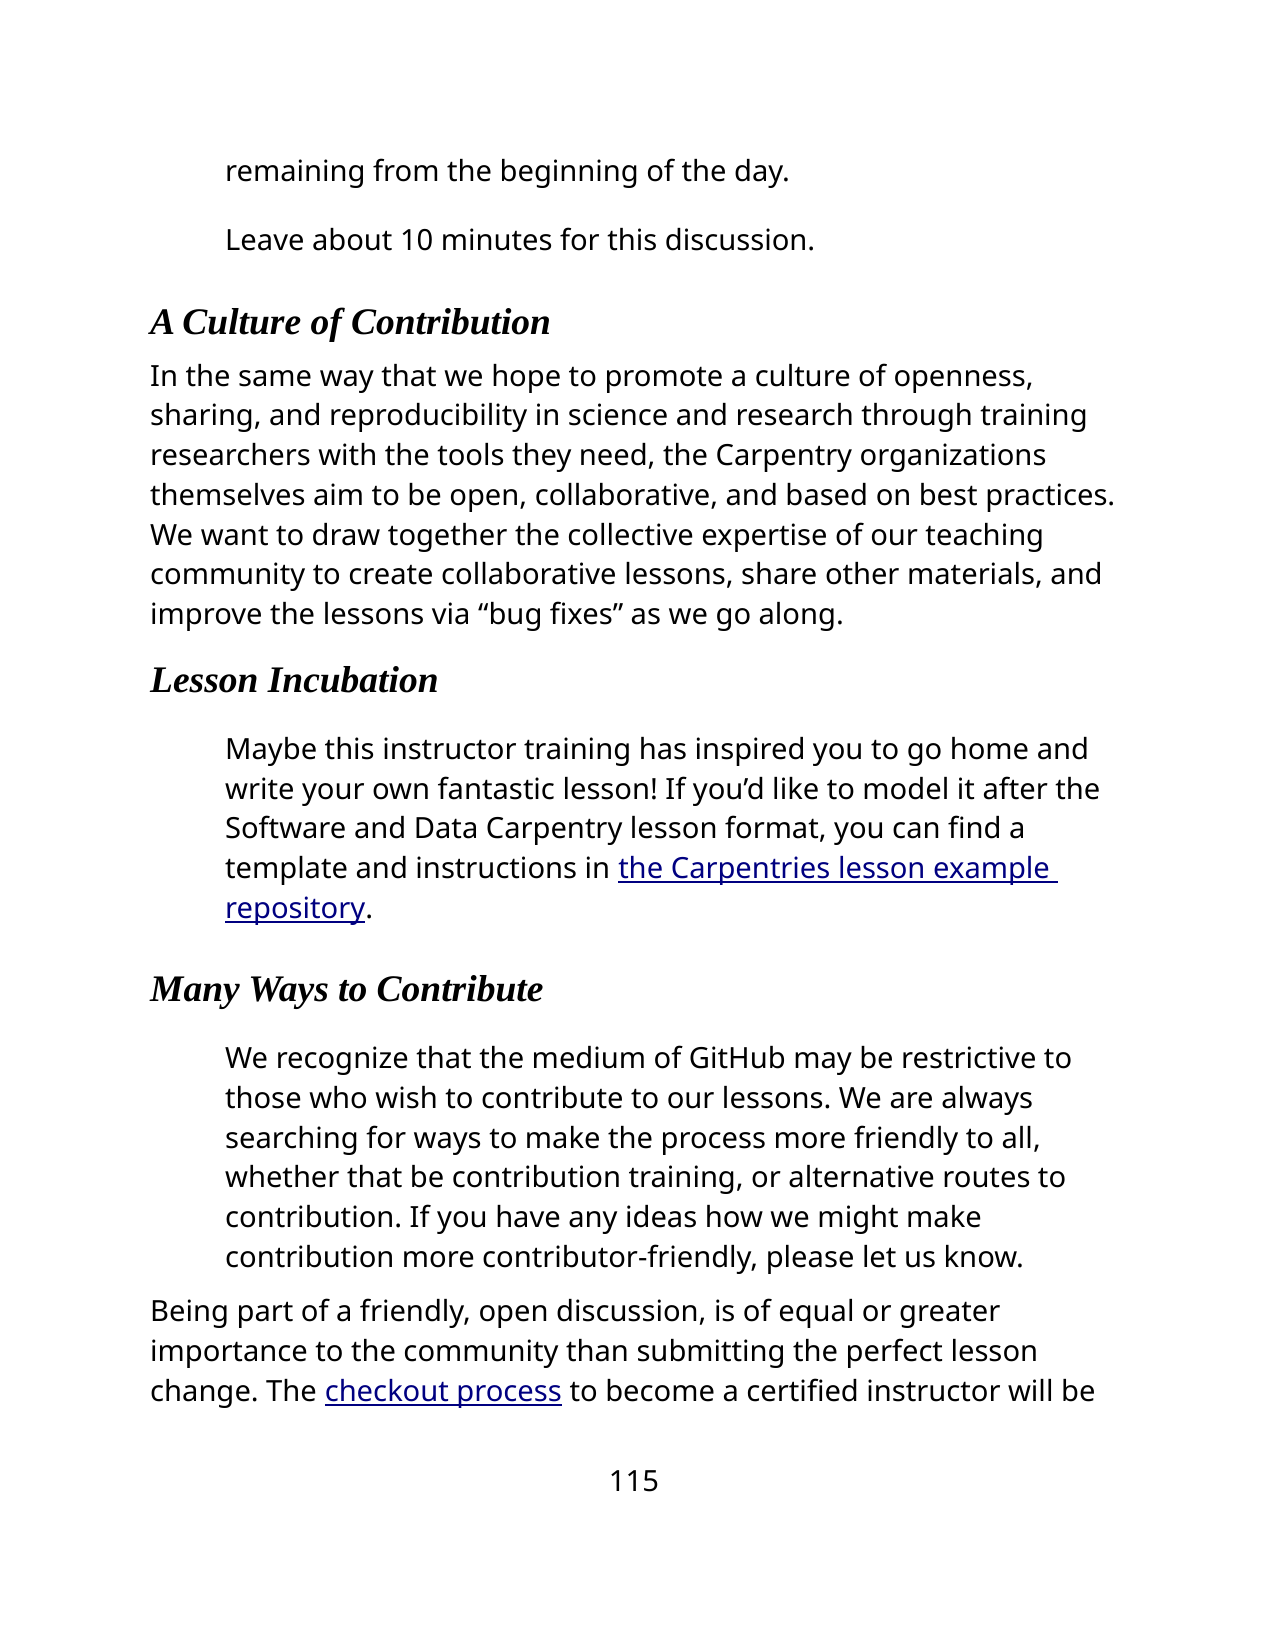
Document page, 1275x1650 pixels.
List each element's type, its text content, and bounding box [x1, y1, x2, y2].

subtitle Many Ways to Contribute [150, 967, 1125, 1010]
text Leave about 10 minutes for this discussion. [225, 220, 1125, 259]
text Maybe this instructor training has inspired you to go home and write your own fantastic lesson! If you’d like to model it after the Software and Data Carpentry lesson format, you can find a template and instructions in the Carpentries lesson example repository. [225, 728, 1125, 927]
text We recognize that the medium of GitHub may be restrictive to those who wish to contribute to our lessons. We are always searching for ways to make the process more friendly to all, whether that be contribution training, or alternative routes to contribution. If you have any ideas how we might make contribution more contributor-friendly, please let us know. [225, 1037, 1125, 1276]
text Being part of a friendly, open discussion, is of equal or greater importance to the community than submitting the perfect lesson change. The checkout process to become a certified instructor will be [150, 1291, 1125, 1410]
text remaining from the beginning of the day. [225, 150, 1125, 190]
subtitle A Culture of Contribution [150, 299, 1125, 342]
subtitle Lesson Incubation [150, 658, 1125, 701]
text In the same way that we hope to promote a culture of openness, sharing, and reproducibility in science and research through training researchers with the tools they need, the Carpentry organizations themselves aim to be open, collaborative, and based on best practices. We want to draw together the collective expertise of our teaching community to create collaborative lessons, share other materials, and improve the lessons via “bug fixes” as we go along. [150, 355, 1125, 633]
